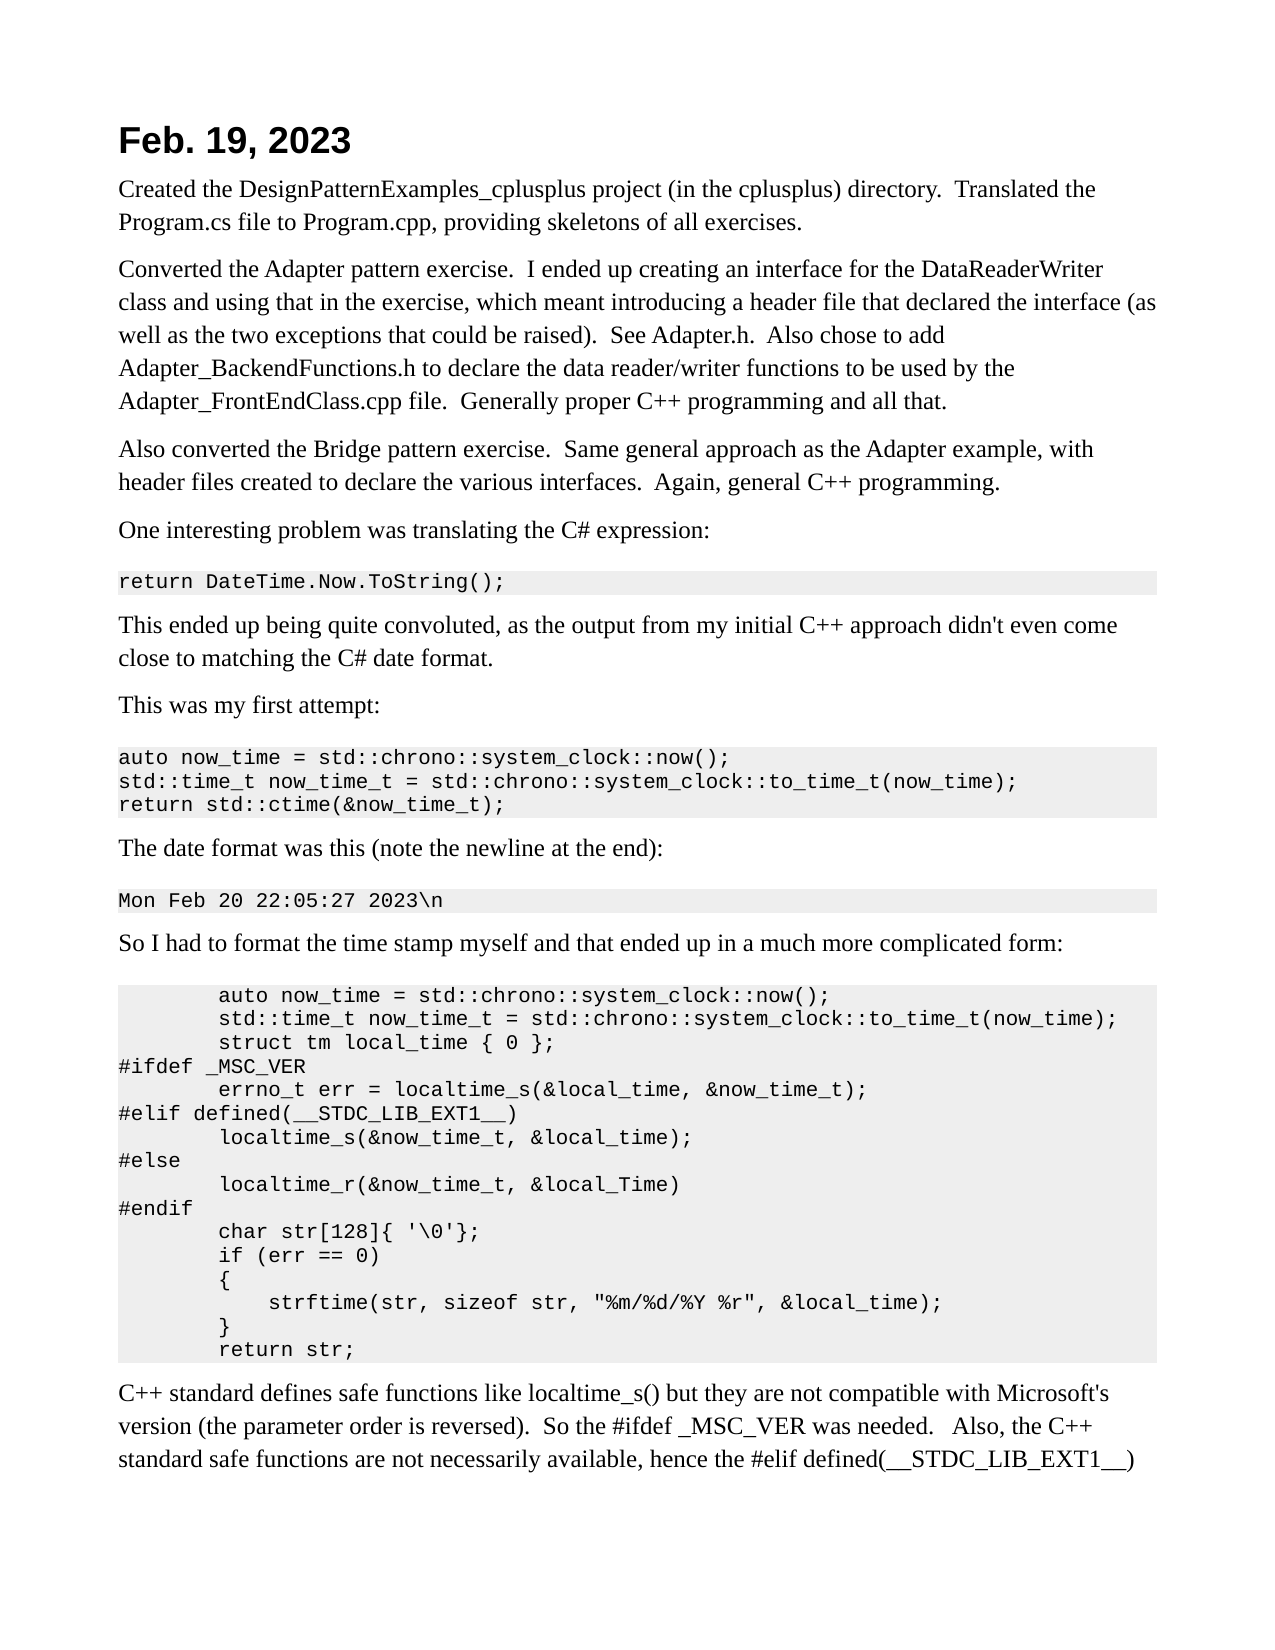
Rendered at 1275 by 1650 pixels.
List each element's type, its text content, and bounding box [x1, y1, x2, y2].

text Converted the Adapter pattern exercise. I ended up creating an interface for the DataReaderWriter class and using that in the exercise, which meant introducing a header file that declared the interface (as well as the two exceptions that could be raised). See Adapter.h. Also chose to add Adapter_BackendFunctions.h to declare the data reader/writer functions to be used by the Adapter_FrontEndClass.cpp file. Generally proper C++ programming and all that. [118, 254, 1157, 415]
text #else [118, 1150, 1157, 1174]
text return str; [118, 1339, 1157, 1363]
text So I had to format the time stamp myself and that ended up in a much more complicated form: [118, 928, 1157, 957]
text return DateTime.Now.ToString(); [118, 571, 1157, 595]
text auto now_time = std::chrono::system_clock::now(); [118, 985, 1157, 1008]
text One interesting problem was translating the C# expression: [118, 515, 1157, 543]
text std::time_t now_time_t = std::chrono::system_clock::to_time_t(now_time); [118, 1008, 1157, 1032]
text C++ standard defines safe functions like localtime_s() but they are not compatible with Microsoft's version (the parameter order is reversed). So the #ifdef _MSC_VER was needed. Also, the C++ standard safe functions are not necessarily available, hence the #elif defined(__STDC_LIB_EXT1__) [118, 1378, 1157, 1473]
text localtime_s(&now_time_t, &local_time); [118, 1127, 1157, 1150]
text #endif [118, 1198, 1157, 1221]
text auto now_time = std::chrono::system_clock::now(); [118, 747, 1157, 771]
text if (err == 0) [118, 1245, 1157, 1268]
subtitle Feb. 19, 2023 [118, 118, 1157, 161]
text This was my first attempt: [118, 691, 1157, 719]
text Mon Feb 20 22:05:27 2023\n [118, 889, 1157, 913]
text This ended up being quite convoluted, as the output from my initial C++ approach didn't even come close to matching the C# date format. [118, 610, 1157, 672]
text { [118, 1268, 1157, 1292]
text char str[128]{ '\0'}; [118, 1221, 1157, 1245]
text return std::ctime(&now_time_t); [118, 794, 1157, 818]
text std::time_t now_time_t = std::chrono::system_clock::to_time_t(now_time); [118, 771, 1157, 794]
text Also converted the Bridge pattern exercise. Same general approach as the Adapter example, with header files created to declare the various interfaces. Again, general C++ programming. [118, 434, 1157, 496]
text localtime_r(&now_time_t, &local_Time) [118, 1174, 1157, 1198]
text } [118, 1316, 1157, 1339]
text Created the DesignPatternExamples_cplusplus project (in the cplusplus) directory. Translated the Program.cs file to Program.cpp, providing skeletons of all exercises. [118, 174, 1157, 236]
text errno_t err = localtime_s(&local_time, &now_time_t); [118, 1079, 1157, 1103]
text The date format was this (note the newline at the end): [118, 833, 1157, 862]
text #elif defined(__STDC_LIB_EXT1__) [118, 1103, 1157, 1127]
text #ifdef _MSC_VER [118, 1056, 1157, 1079]
text strftime(str, sizeof str, "%m/%d/%Y %r", &local_time); [118, 1292, 1157, 1316]
text struct tm local_time { 0 }; [118, 1032, 1157, 1056]
